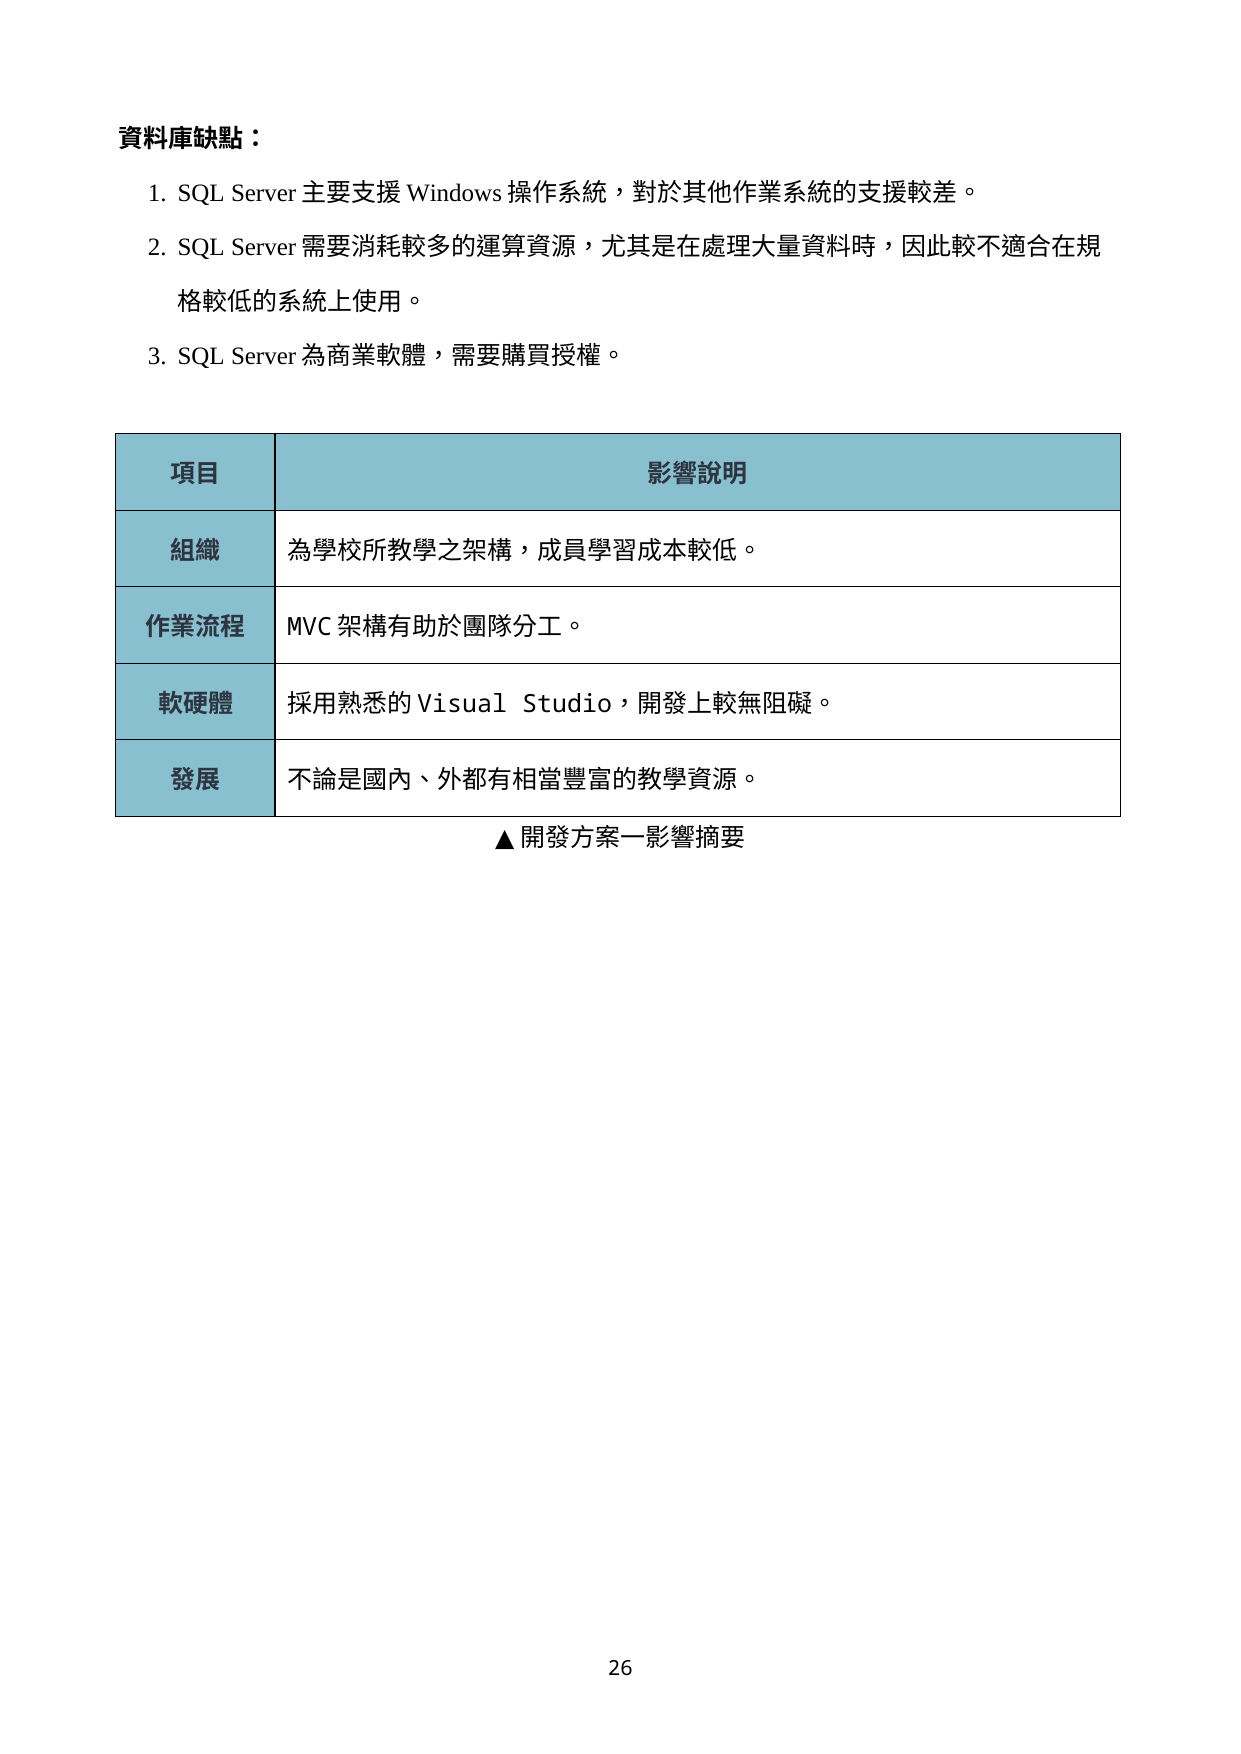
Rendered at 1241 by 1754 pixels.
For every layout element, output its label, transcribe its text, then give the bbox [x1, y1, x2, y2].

table_cell 不論是國內、外都有相當豐富的教學資源。 [276, 740, 1120, 816]
text 資料庫缺點： [118, 118, 1122, 154]
list SQL Server為商業軟體，需要購買授權。 [148, 336, 1122, 372]
table_cell 採用熟悉的Visual Studio，開發上較無阻礙。 [276, 664, 1120, 739]
table_cell 為學校所教學之架構，成員學習成本較低。 [276, 511, 1120, 586]
table_cell MVC架構有助於團隊分工。 [276, 587, 1120, 663]
list SQL Server主要支援Windows操作系統，對於其他作業系統的支援較差。 [148, 172, 1122, 209]
table_cell 組織 [116, 511, 274, 586]
table_header 項目 [116, 434, 274, 510]
table_header 影響說明 [276, 434, 1120, 510]
table_cell 軟硬體 [116, 664, 274, 739]
text ▲ 開發方案一影響摘要 [118, 817, 1122, 853]
table_cell 作業流程 [116, 587, 274, 663]
list SQL Server需要消耗較多的運算資源，尤其是在處理大量資料時，因此較不適合在規格較低的系統上使用。 [148, 227, 1122, 317]
table_cell 發展 [116, 740, 274, 816]
